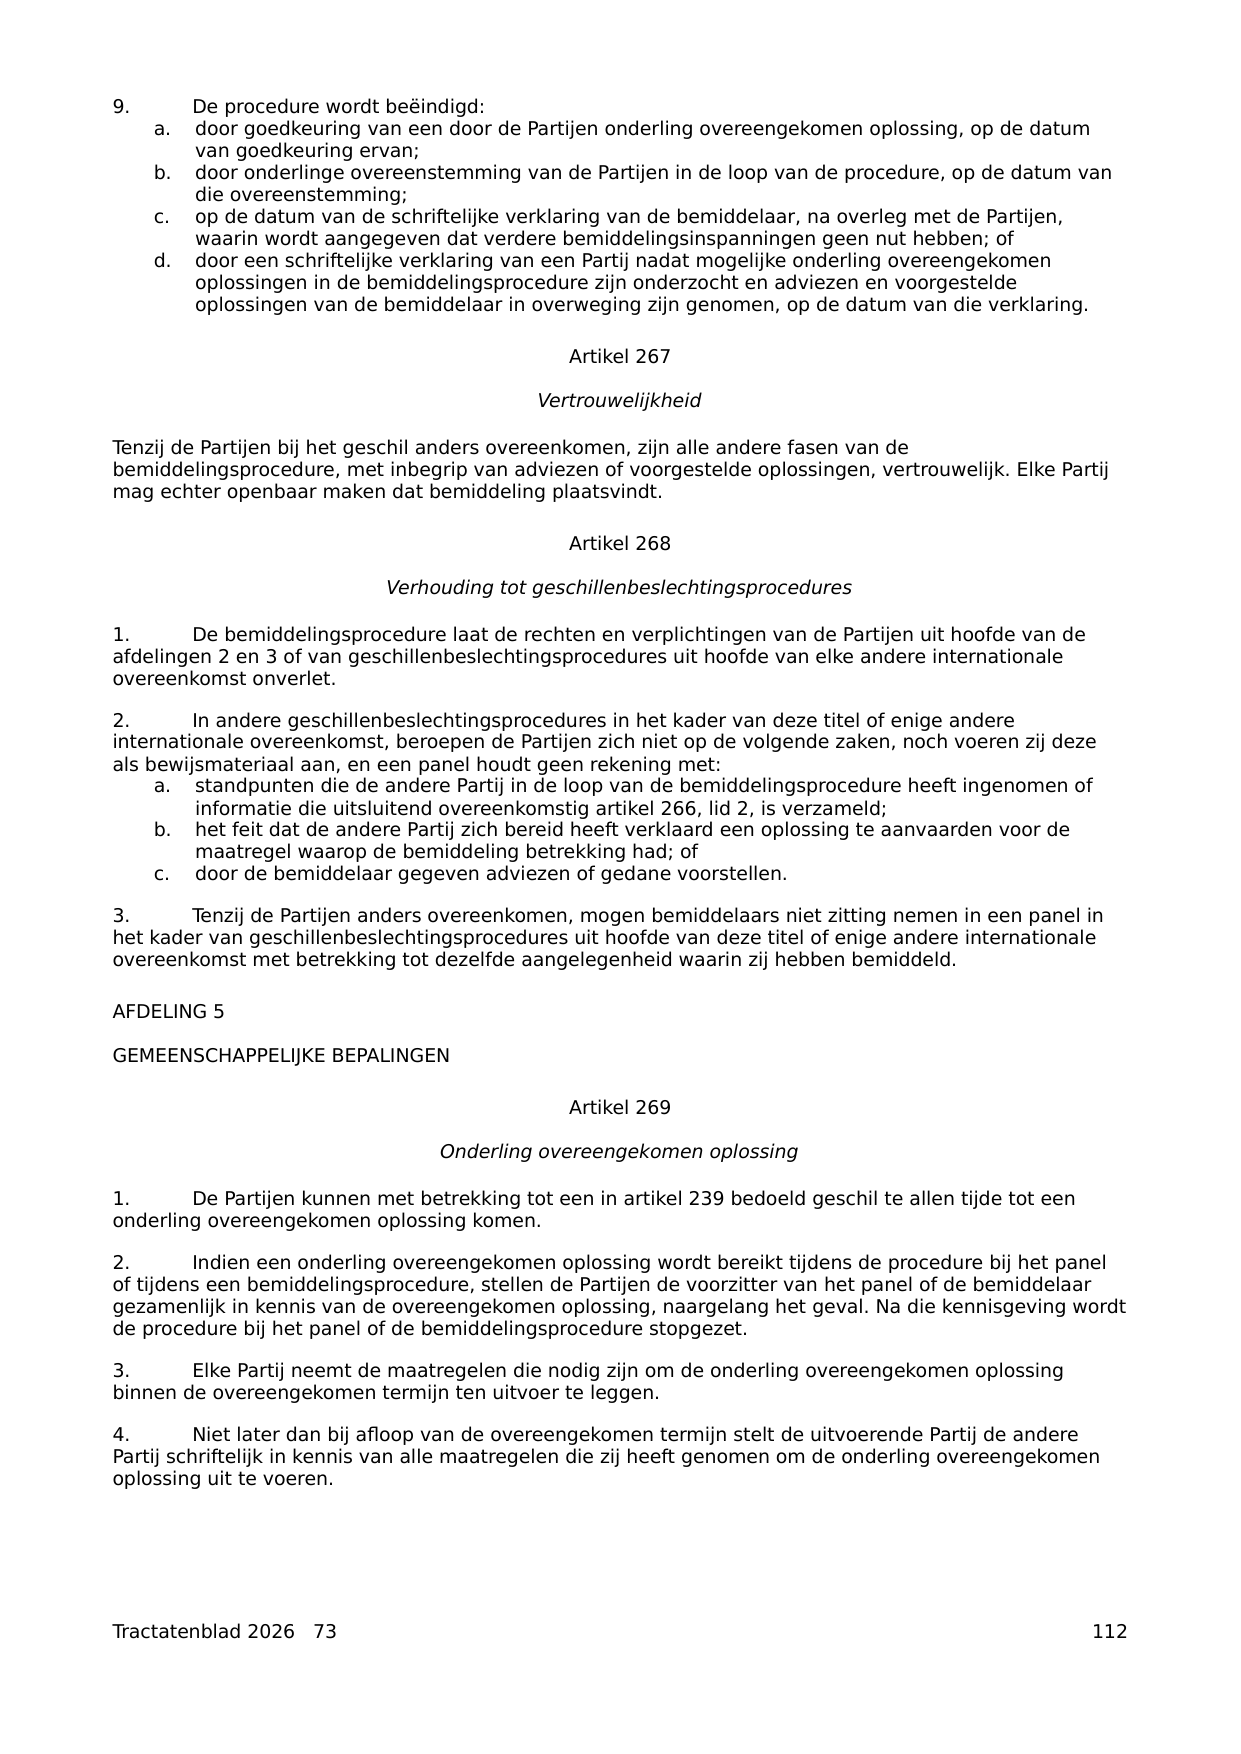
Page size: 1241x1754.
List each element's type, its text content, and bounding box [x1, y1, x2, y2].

text c. door de bemiddelaar gegeven adviezen of gedane voorstellen. [153, 863, 1128, 885]
subtitle Artikel 269 Onderling overeengekomen oplossing [112, 1097, 1128, 1163]
subtitle AFDELING 5 GEMEENSCHAPPELIJKE BEPALINGEN [112, 1001, 1128, 1067]
text Tenzij de Partijen bij het geschil anders overeenkomen, zijn alle andere fasen van de bemiddelingsprocedure, met inbegrip van adviezen of voorgestelde oplossingen, vertrouwelijk. Elke Partij mag echter openbaar maken dat bemiddeling plaatsvindt. [112, 437, 1128, 503]
text 9. De procedure wordt beëindigd: [112, 96, 1128, 118]
text c. op de datum van de schriftelijke verklaring van de bemiddelaar, na overleg met de Partijen, waarin wordt aangegeven dat verdere bemiddelingsinspanningen geen nut hebben; of [153, 206, 1128, 250]
text b. het feit dat de andere Partij zich bereid heeft verklaard een oplossing te aanvaarden voor de maatregel waarop de bemiddeling betrekking had; of [153, 819, 1128, 863]
text a. standpunten die de andere Partij in de loop van de bemiddelingsprocedure heeft ingenomen of informatie die uitsluitend overeenkomstig artikel 266, lid 2, is verzameld; [153, 775, 1128, 819]
text d. door een schriftelijke verklaring van een Partij nadat mogelijke onderling overeengekomen oplossingen in de bemiddelingsprocedure zijn onderzocht en adviezen en voorgestelde oplossingen van de bemiddelaar in overweging zijn genomen, op de datum van die verklaring. [153, 250, 1128, 316]
text 2. In andere geschillenbeslechtingsprocedures in het kader van deze titel of enige andere internationale overeenkomst, beroepen de Partijen zich niet op de volgende zaken, noch voeren zij deze als bewijsmateriaal aan, en een panel houdt geen rekening met: [112, 709, 1128, 775]
text 1. De bemiddelingsprocedure laat de rechten en verplichtingen van de Partijen uit hoofde van de afdelingen 2 en 3 of van geschillenbeslechtingsprocedures uit hoofde van elke andere internationale overeenkomst onverlet. [112, 623, 1128, 689]
text 4. Niet later dan bij afloop van de overeengekomen termijn stelt de uitvoerende Partij de andere Partij schriftelijk in kennis van alle maatregelen die zij heeft genomen om de onderling overeengekomen oplossing uit te voeren. [112, 1424, 1128, 1490]
text 1. De Partijen kunnen met betrekking tot een in artikel 239 bedoeld geschil te allen tijde tot een onderling overeengekomen oplossing komen. [112, 1188, 1128, 1232]
text 3. Tenzij de Partijen anders overeenkomen, mogen bemiddelaars niet zitting nemen in een panel in het kader van geschillenbeslechtingsprocedures uit hoofde van deze titel of enige andere internationale overeenkomst met betrekking tot dezelfde aangelegenheid waarin zij hebben bemiddeld. [112, 905, 1128, 971]
text 2. Indien een onderling overeengekomen oplossing wordt bereikt tijdens de procedure bij het panel of tijdens een bemiddelingsprocedure, stellen de Partijen de voorzitter van het panel of de bemiddelaar gezamenlijk in kennis van de overeengekomen oplossing, naargelang het geval. Na die kennisgeving wordt de procedure bij het panel of de bemiddelingsprocedure stopgezet. [112, 1252, 1128, 1340]
text a. door goedkeuring van een door de Partijen onderling overeengekomen oplossing, op de datum van goedkeuring ervan; [153, 118, 1128, 162]
text 3. Elke Partij neemt de maatregelen die nodig zijn om de onderling overeengekomen oplossing binnen de overeengekomen termijn ten uitvoer te leggen. [112, 1360, 1128, 1404]
subtitle Artikel 267 Vertrouwelijkheid [112, 346, 1128, 412]
text b. door onderlinge overeenstemming van de Partijen in de loop van de procedure, op de datum van die overeenstemming; [153, 162, 1128, 206]
subtitle Artikel 268 Verhouding tot geschillenbeslechtingsprocedures [112, 533, 1128, 598]
